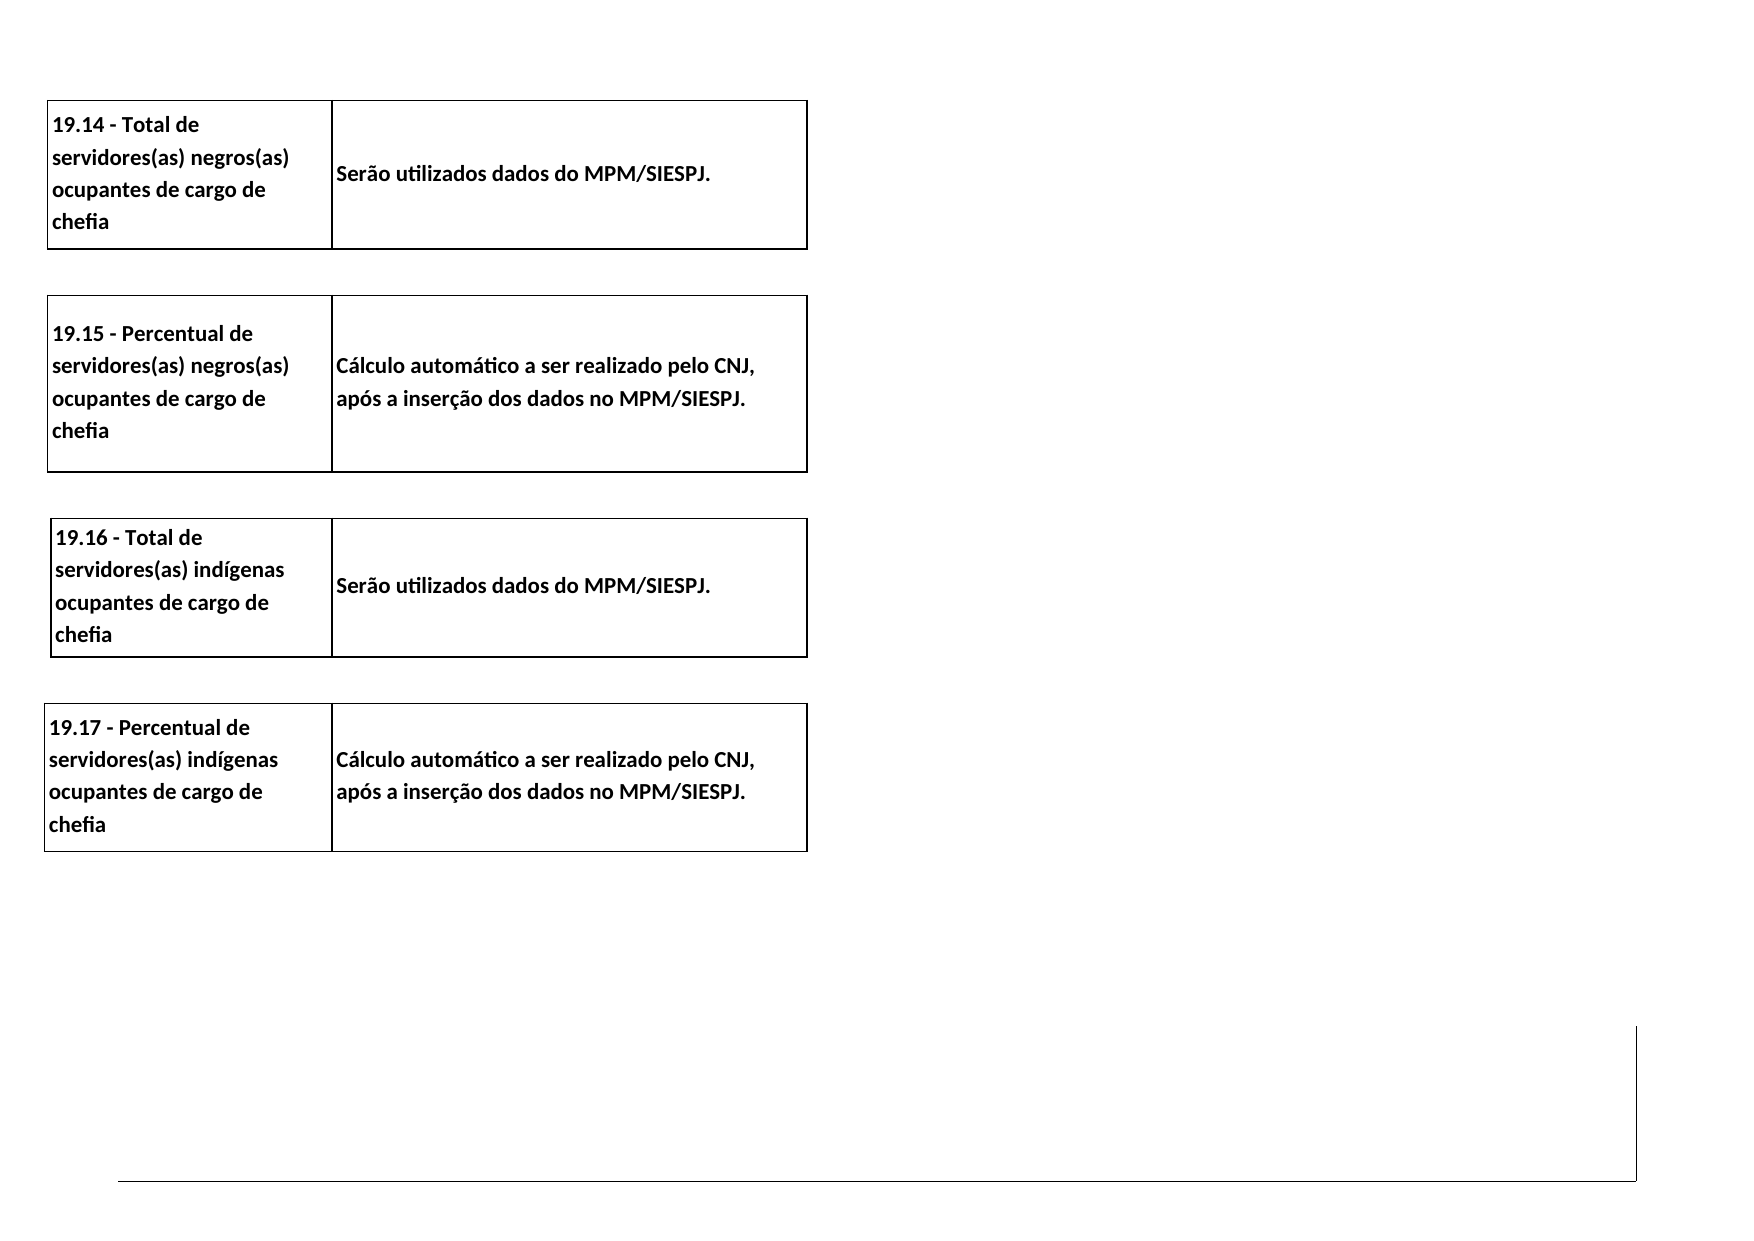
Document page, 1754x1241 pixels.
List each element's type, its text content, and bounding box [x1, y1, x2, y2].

table_header 19.14 - Total de servidores(as) negros(as) ocupantes de cargo de chefia [48, 101, 331, 248]
table_header Serão utilizados dados do MPM/SIESPJ. [333, 519, 806, 656]
table_header Cálculo automático a ser realizado pelo CNJ, após a inserção dos dados no MPM/SIESPJ. [333, 704, 806, 851]
table_header 19.15 - Percentual de servidores(as) negros(as) ocupantes de cargo de chefia [48, 296, 331, 471]
table_header 19.16 - Total de servidores(as) indígenas ocupantes de cargo de chefia [52, 519, 331, 656]
table_header Serão utilizados dados do MPM/SIESPJ. [333, 101, 806, 248]
table_header Cálculo automático a ser realizado pelo CNJ, após a inserção dos dados no MPM/SIESPJ. [333, 296, 806, 471]
table_header 19.17 - Percentual de servidores(as) indígenas ocupantes de cargo de chefia [45, 704, 331, 851]
